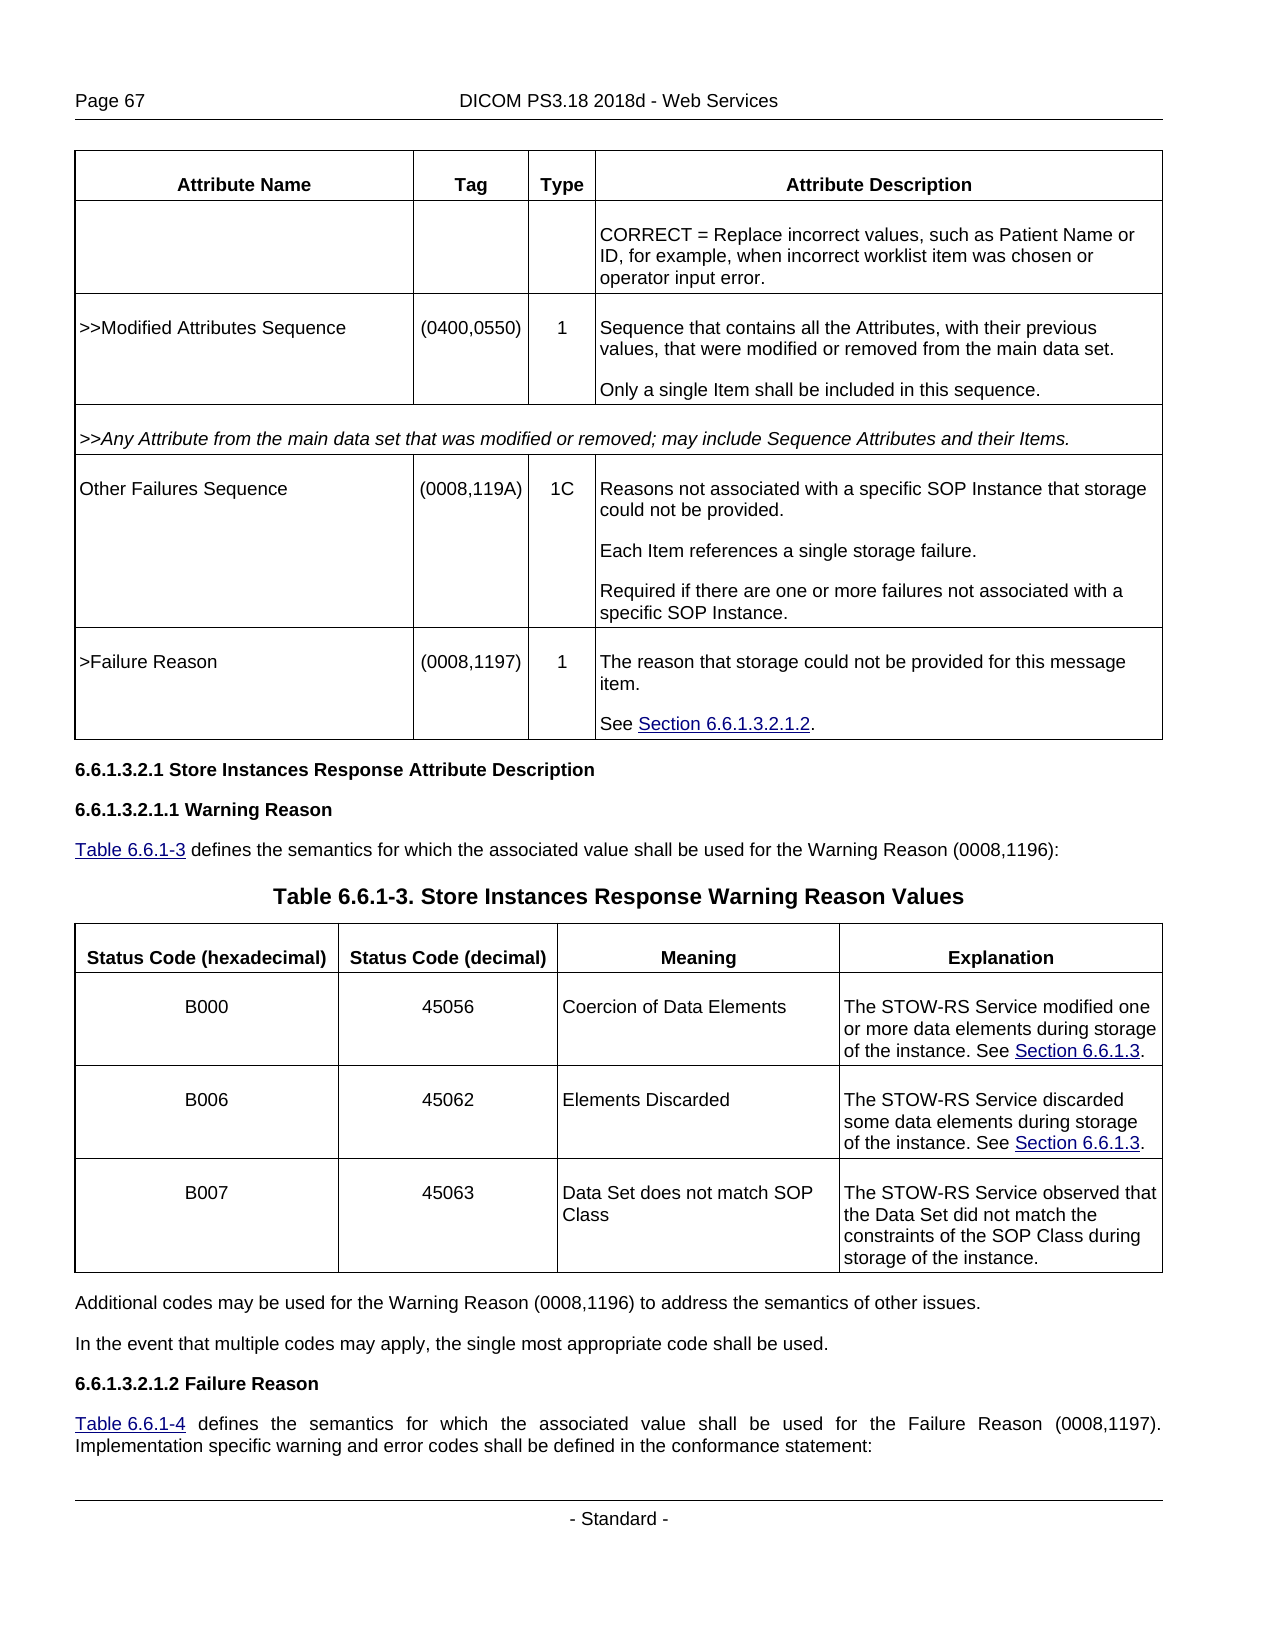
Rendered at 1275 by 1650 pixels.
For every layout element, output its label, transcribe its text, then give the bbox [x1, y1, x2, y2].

text Additional codes may be used for the Warning Reason (0008,1196) to address the semantics of other issues. [75, 1292, 1162, 1314]
table_cell 45062 [339, 1066, 557, 1158]
text In the event that multiple codes may apply, the single most appropriate code shall be used. [75, 1332, 1162, 1354]
table_cell 45063 [339, 1159, 557, 1272]
table_cell CORRECT = Replace incorrect values, such as Patient Name or ID, for example, when incorrect worklist item was chosen or operator input error. [596, 201, 1162, 292]
table_cell >Failure Reason [76, 628, 413, 739]
text 6.6.1.3.2.1.2 Failure Reason [75, 1373, 1162, 1394]
table_header Status Code (hexadecimal) [76, 924, 338, 972]
table_header Attribute Description [596, 151, 1162, 200]
table_header Meaning [558, 924, 839, 972]
table_cell The STOW-RS Service modified one or more data elements during storage of the instance. See Section 6.6.1.3. [840, 973, 1162, 1065]
table_cell >>Any Attribute from the main data set that was modified or removed; may include Sequence Attributes and their Items. [76, 405, 1162, 454]
table_cell >>Modified Attributes Sequence [76, 294, 413, 404]
table_cell [76, 201, 413, 292]
table_cell The reason that storage could not be provided for this message item. See Section 6.6.1.3.2.1.2. [596, 628, 1162, 739]
table_cell B007 [76, 1159, 338, 1272]
text Table 6.6.1-3 defines the semantics for which the associated value shall be used for the Warning Reason (0008,1196): [75, 839, 1162, 861]
table_cell [529, 201, 595, 292]
table_header Status Code (decimal) [339, 924, 557, 972]
text 6.6.1.3.2.1.1 Warning Reason [75, 799, 1162, 820]
table_cell Sequence that contains all the Attributes, with their previous values, that were modified or removed from the main data set. Only a single Item shall be included in this sequence. [596, 294, 1162, 404]
table_cell (0008,1197) [414, 628, 528, 739]
table_cell The STOW-RS Service observed that the Data Set did not match the constraints of the SOP Class during storage of the instance. [840, 1159, 1162, 1272]
table_header Type [529, 151, 595, 200]
table_cell 1C [529, 455, 595, 627]
table_cell Other Failures Sequence [76, 455, 413, 627]
table_cell Reasons not associated with a specific SOP Instance that storage could not be provided. Each Item references a single storage failure. Required if there are one or more failures not associated with a specific SOP Instance. [596, 455, 1162, 627]
table_cell Data Set does not match SOP Class [558, 1159, 839, 1272]
table_cell (0008,119A) [414, 455, 528, 627]
table_cell B006 [76, 1066, 338, 1158]
table_cell (0400,0550) [414, 294, 528, 404]
table_header Attribute Name [76, 151, 413, 200]
text 6.6.1.3.2.1 Store Instances Response Attribute Description [75, 758, 1162, 780]
table_cell 45056 [339, 973, 557, 1065]
table_cell [414, 201, 528, 292]
table_cell The STOW-RS Service discarded some data elements during storage of the instance. See Section 6.6.1.3. [840, 1066, 1162, 1158]
table_cell B000 [76, 973, 338, 1065]
text Table 6.6.1-4 defines the semantics for which the associated value shall be used for the Failure Reason (0008,1197). Implementation specific warning and error codes shall be defined in the conformance statement: [75, 1413, 1162, 1456]
text Table 6.6.1-3. Store Instances Response Warning Reason Values [75, 883, 1162, 909]
table_cell Elements Discarded [558, 1066, 839, 1158]
table_header Explanation [840, 924, 1162, 972]
table_cell 1 [529, 628, 595, 739]
table_cell Coercion of Data Elements [558, 973, 839, 1065]
table_header Tag [414, 151, 528, 200]
table_cell 1 [529, 294, 595, 404]
